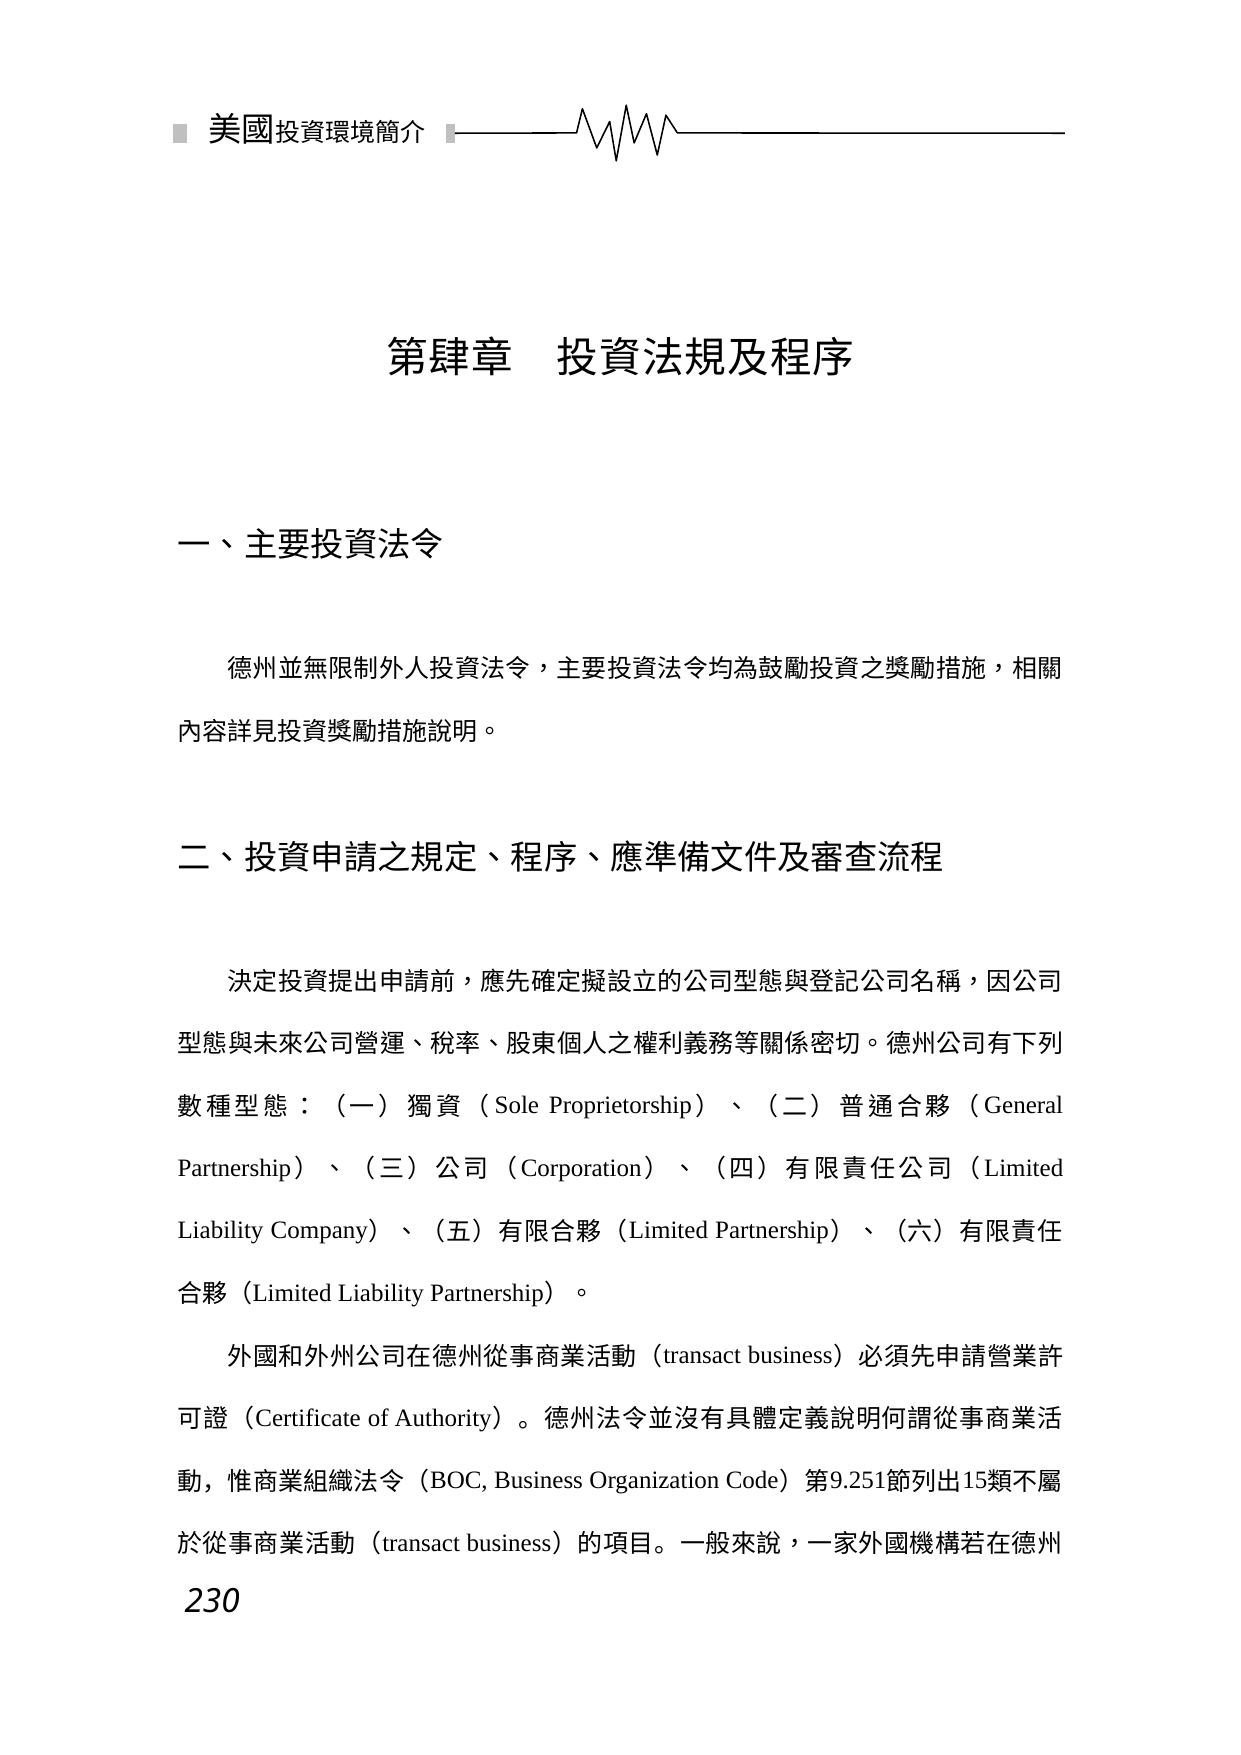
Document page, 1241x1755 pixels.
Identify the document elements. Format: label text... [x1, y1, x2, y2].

text 外國和外州公司在德州從事商業活動（transact business）必須先申請營業許可證（Certificate of Authority）。德州法令並沒有具體定義說明何謂從事商業活動，惟商業組織法令（BOC, Business Organization Code）第9.251節列出15類不屬於從事商業活動（transact business）的項目。一般來說，一家外國機構若在德州 [177, 1313, 1063, 1563]
text 德州並無限制外人投資法令，主要投資法令均為鼓勵投資之獎勵措施，相關內容詳見投資獎勵措施說明。 [177, 625, 1063, 750]
text 一、主要投資法令 [177, 500, 1063, 563]
text 決定投資提出申請前，應先確定擬設立的公司型態與登記公司名稱，因公司型態與未來公司營運、稅率、股東個人之權利義務等關係密切。德州公司有下列數種型態：（一）獨資（Sole Proprietorship）、（二）普通合夥（General Partnership）、（三）公司（Corporation）、（四）有限責任公司（Limited Liability Company）、（五）有限合夥（Limited Partnership）、（六）有限責任合夥（Limited Liability Partnership）。 [177, 938, 1063, 1313]
text 第肆章 投資法規及程序 [177, 313, 1063, 375]
text 二、投資申請之規定、程序、應準備文件及審查流程 [177, 813, 1063, 875]
